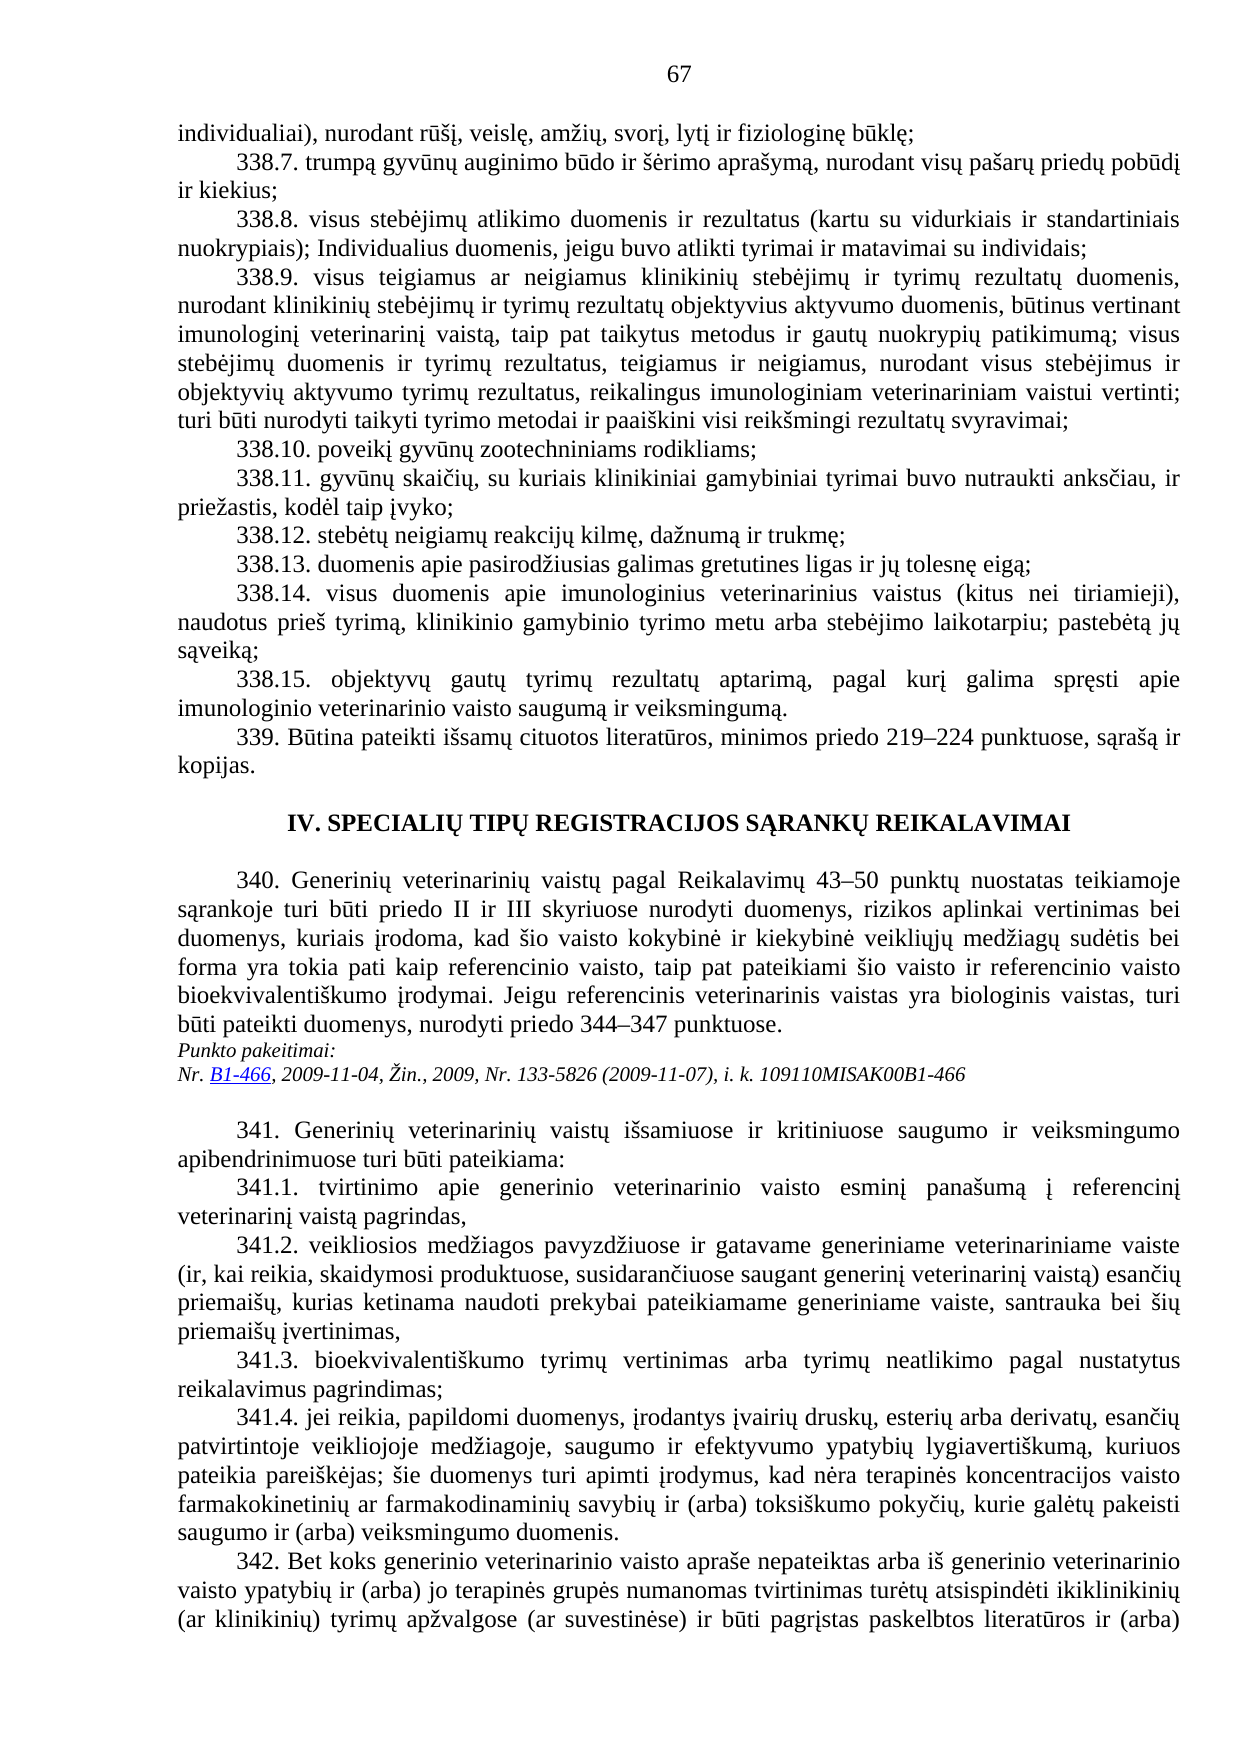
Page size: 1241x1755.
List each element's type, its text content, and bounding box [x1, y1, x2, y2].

text IV. SPECIALIŲ TIPŲ REGISTRACIJOS SĄRANKŲ REIKALAVIMAI [177, 808, 1181, 837]
text 338.8. visus stebėjimų atlikimo duomenis ir rezultatus (kartu su vidurkiais ir standartiniais nuokrypiais); Individualius duomenis, jeigu buvo atlikti tyrimai ir matavimai su individais; [177, 204, 1181, 262]
text 338.11. gyvūnų skaičių, su kuriais klinikiniai gamybiniai tyrimai buvo nutraukti anksčiau, ir priežastis, kodėl taip įvyko; [177, 463, 1181, 521]
text 341.3. bioekvivalentiškumo tyrimų vertinimas arba tyrimų neatlikimo pagal nustatytus reikalavimus pagrindimas; [177, 1345, 1181, 1402]
text 341.2. veikliosios medžiagos pavyzdžiuose ir gatavame generiniame veterinariniame vaiste (ir, kai reikia, skaidymosi produktuose, susidarančiuose saugant generinį veterinarinį vaistą) esančių priemaišų, kurias ketinama naudoti prekybai pateikiamame generiniame vaiste, santrauka bei šių priemaišų įvertinimas, [177, 1230, 1181, 1345]
text 340. Generinių veterinarinių vaistų pagal Reikalavimų 43–50 punktų nuostatas teikiamoje sąrankoje turi būti priedo II ir III skyriuose nurodyti duomenys, rizikos aplinkai vertinimas bei duomenys, kuriais įrodoma, kad šio vaisto kokybinė ir kiekybinė veikliųjų medžiagų sudėtis bei forma yra tokia pati kaip referencinio vaisto, taip pat pateikiami šio vaisto ir referencinio vaisto bioekvivalentiškumo įrodymai. Jeigu referencinis veterinarinis vaistas yra biologinis vaistas, turi būti pateikti duomenys, nurodyti priedo 344–347 punktuose. [177, 866, 1181, 1038]
text 341.4. jei reikia, papildomi duomenys, įrodantys įvairių druskų, esterių arba derivatų, esančių patvirtintoje veikliojoje medžiagoje, saugumo ir efektyvumo ypatybių lygiavertiškumą, kuriuos pateikia pareiškėjas; šie duomenys turi apimti įrodymus, kad nėra terapinės koncentracijos vaisto farmakokinetinių ar farmakodinaminių savybių ir (arba) toksiškumo pokyčių, kurie galėtų pakeisti saugumo ir (arba) veiksmingumo duomenis. [177, 1402, 1181, 1546]
text 338.10. poveikį gyvūnų zootechniniams rodikliams; [177, 434, 1181, 463]
text 341.1. tvirtinimo apie generinio veterinarinio vaisto esminį panašumą į referencinį veterinarinį vaistą pagrindas, [177, 1172, 1181, 1230]
text 338.9. visus teigiamus ar neigiamus klinikinių stebėjimų ir tyrimų rezultatų duomenis, nurodant klinikinių stebėjimų ir tyrimų rezultatų objektyvius aktyvumo duomenis, būtinus vertinant imunologinį veterinarinį vaistą, taip pat taikytus metodus ir gautų nuokrypių patikimumą; visus stebėjimų duomenis ir tyrimų rezultatus, teigiamus ir neigiamus, nurodant visus stebėjimus ir objektyvių aktyvumo tyrimų rezultatus, reikalingus imunologiniam veterinariniam vaistui vertinti; turi būti nurodyti taikyti tyrimo metodai ir paaiškini visi reikšmingi rezultatų svyravimai; [177, 262, 1181, 434]
text 342. Bet koks generinio veterinarinio vaisto apraše nepateiktas arba iš generinio veterinarinio vaisto ypatybių ir (arba) jo terapinės grupės numanomas tvirtinimas turėtų atsispindėti ikiklinikinių (ar klinikinių) tyrimų apžvalgose (ar suvestinėse) ir būti pagrįstas paskelbtos literatūros ir (arba) [177, 1546, 1181, 1632]
text 338.14. visus duomenis apie imunologinius veterinarinius vaistus (kitus nei tiriamieji), naudotus prieš tyrimą, klinikinio gamybinio tyrimo metu arba stebėjimo laikotarpiu; pastebėtą jų sąveiką; [177, 578, 1181, 664]
text individualiai), nurodant rūšį, veislę, amžių, svorį, lytį ir fiziologinę būklę; [177, 118, 1181, 147]
text Nr. B1-466, 2009-11-04, Žin., 2009, Nr. 133-5826 (2009-11-07), i. k. 109110MISAK00B1-466 [177, 1062, 1181, 1086]
text 338.7. trumpą gyvūnų auginimo būdo ir šėrimo aprašymą, nurodant visų pašarų priedų pobūdį ir kiekius; [177, 147, 1181, 204]
text 338.15. objektyvų gautų tyrimų rezultatų aptarimą, pagal kurį galima spręsti apie imunologinio veterinarinio vaisto saugumą ir veiksmingumą. [177, 664, 1181, 722]
text 339. Būtina pateikti išsamų cituotos literatūros, minimos priedo 219–224 punktuose, sąrašą ir kopijas. [177, 722, 1181, 779]
text 338.12. stebėtų neigiamų reakcijų kilmę, dažnumą ir trukmę; [177, 521, 1181, 549]
text Punkto pakeitimai: [177, 1038, 1181, 1062]
text 338.13. duomenis apie pasirodžiusias galimas gretutines ligas ir jų tolesnę eigą; [177, 549, 1181, 578]
text 341. Generinių veterinarinių vaistų išsamiuose ir kritiniuose saugumo ir veiksmingumo apibendrinimuose turi būti pateikiama: [177, 1115, 1181, 1172]
